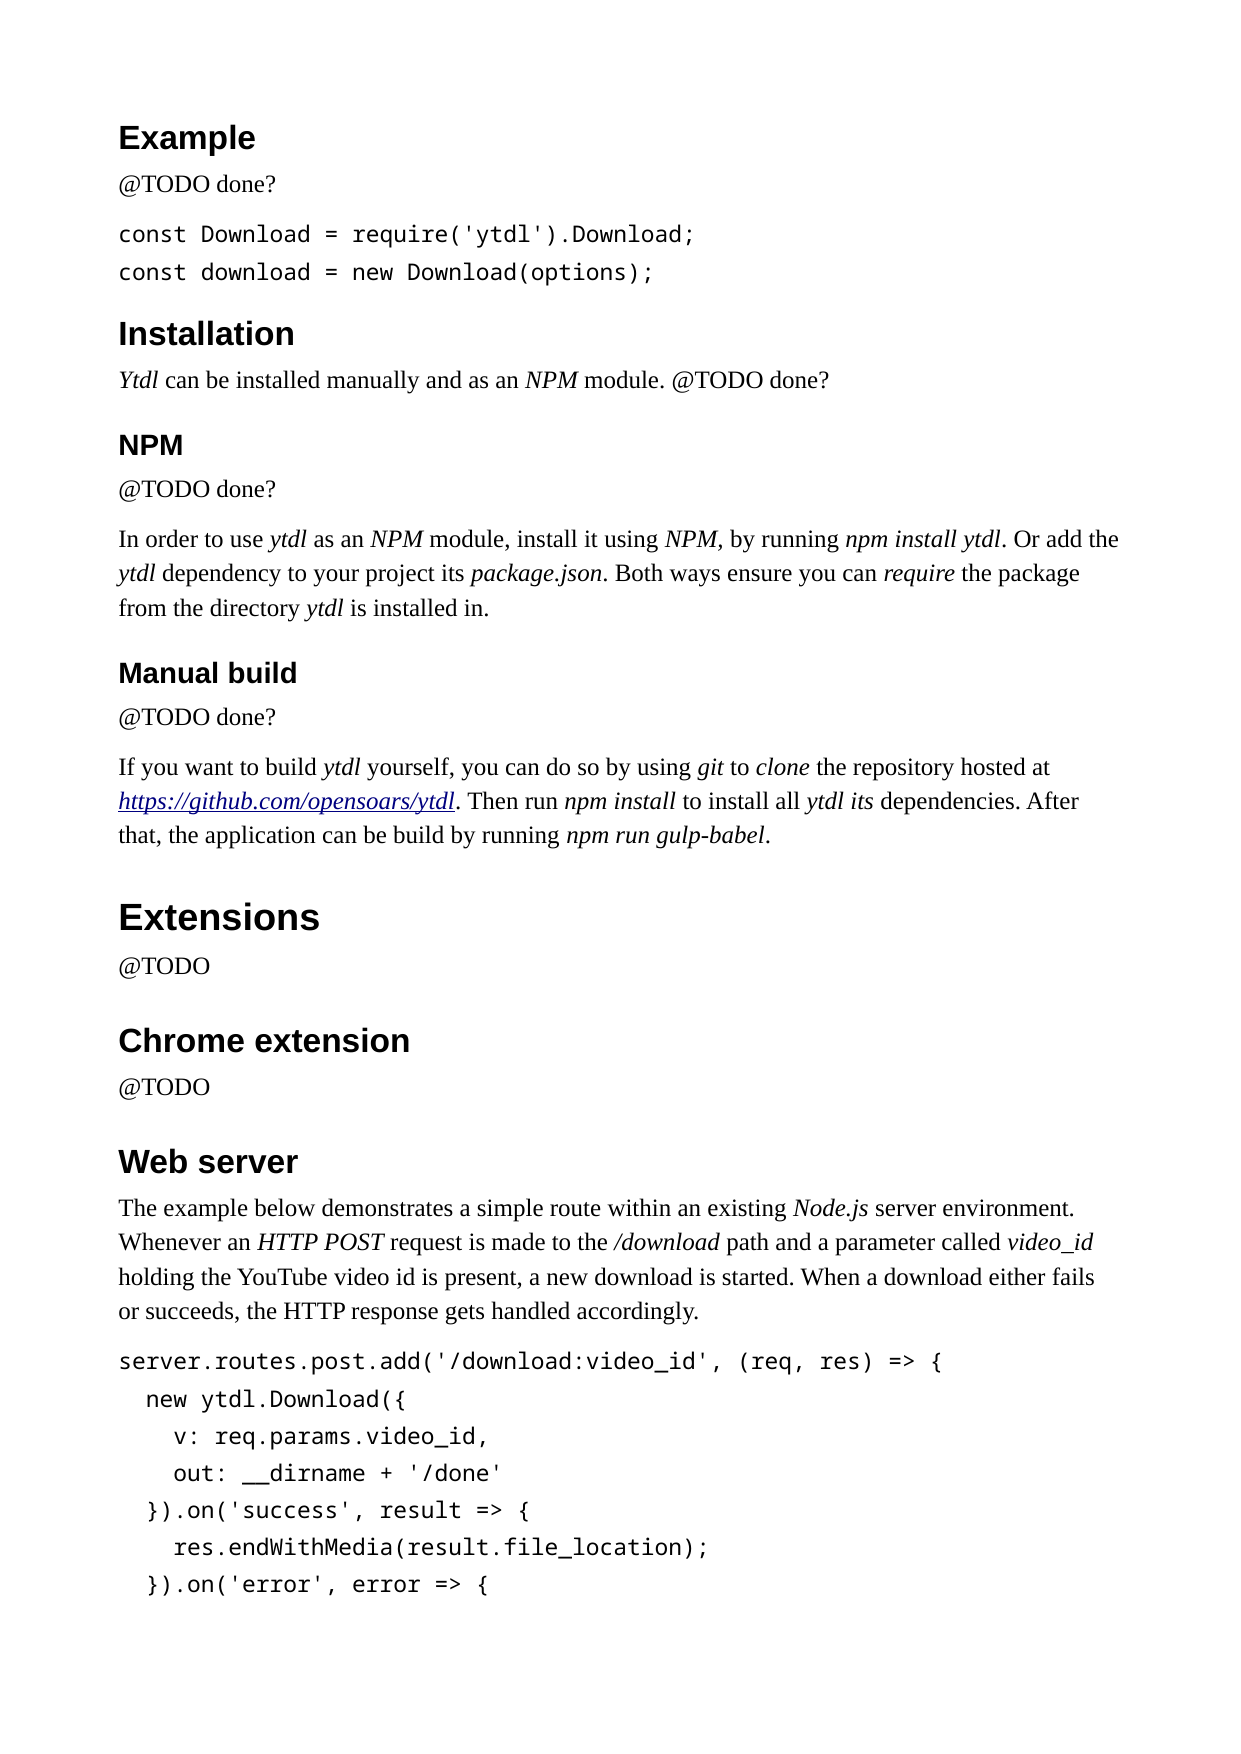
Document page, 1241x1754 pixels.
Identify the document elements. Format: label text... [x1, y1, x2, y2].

subtitle NPM [118, 428, 1122, 462]
subtitle Chrome extension [118, 1021, 1122, 1059]
subtitle Installation [118, 313, 1122, 352]
subtitle Manual build [118, 656, 1122, 690]
text v: req.params.video_id, [118, 1420, 1122, 1451]
subtitle Web server [118, 1142, 1122, 1180]
text @TODO done? [118, 474, 1122, 503]
text In order to use ytdl as an NPM module, install it using NPM, by running npm install ytdl. Or add the ytdl dependency to your project its package.json. Both ways ensure you can require the package from the directory ytdl is installed in. [118, 524, 1122, 621]
text server.routes.post.add('/download:video_id', (req, res) => { [118, 1345, 1122, 1377]
text out: __dirname + '/done' [118, 1457, 1122, 1488]
text @TODO done? [118, 702, 1122, 731]
text }).on('error', error => { [118, 1568, 1122, 1600]
text Ytdl can be installed manually and as an NPM module. @TODO done? [118, 365, 1122, 393]
text @TODO done? [118, 169, 1122, 198]
text const download = new Download(options); [118, 256, 1122, 287]
subtitle Extensions [118, 894, 1122, 938]
text res.endWithMedia(result.file_location); [118, 1531, 1122, 1562]
text @TODO [118, 951, 1122, 979]
text The example below demonstrates a simple route within an existing Node.js server environment. Whenever an HTTP POST request is made to the /download path and a parameter called video_id holding the YouTube video id is present, a new download is started. When a download either fails or succeeds, the HTTP response gets handled accordingly. [118, 1193, 1122, 1325]
text }).on('success', result => { [118, 1494, 1122, 1525]
text new ytdl.Download({ [118, 1382, 1122, 1414]
subtitle Example [118, 118, 1122, 157]
text If you want to build ytdl yourself, you can do so by using git to clone the repository hosted at https://github.com/opensoars/ytdl. Then run npm install to install all ytdl its dependencies. After that, the application can be build by running npm run gulp-babel. [118, 752, 1122, 849]
text @TODO [118, 1072, 1122, 1101]
text const Download = require('ytdl').Download; [118, 218, 1122, 249]
